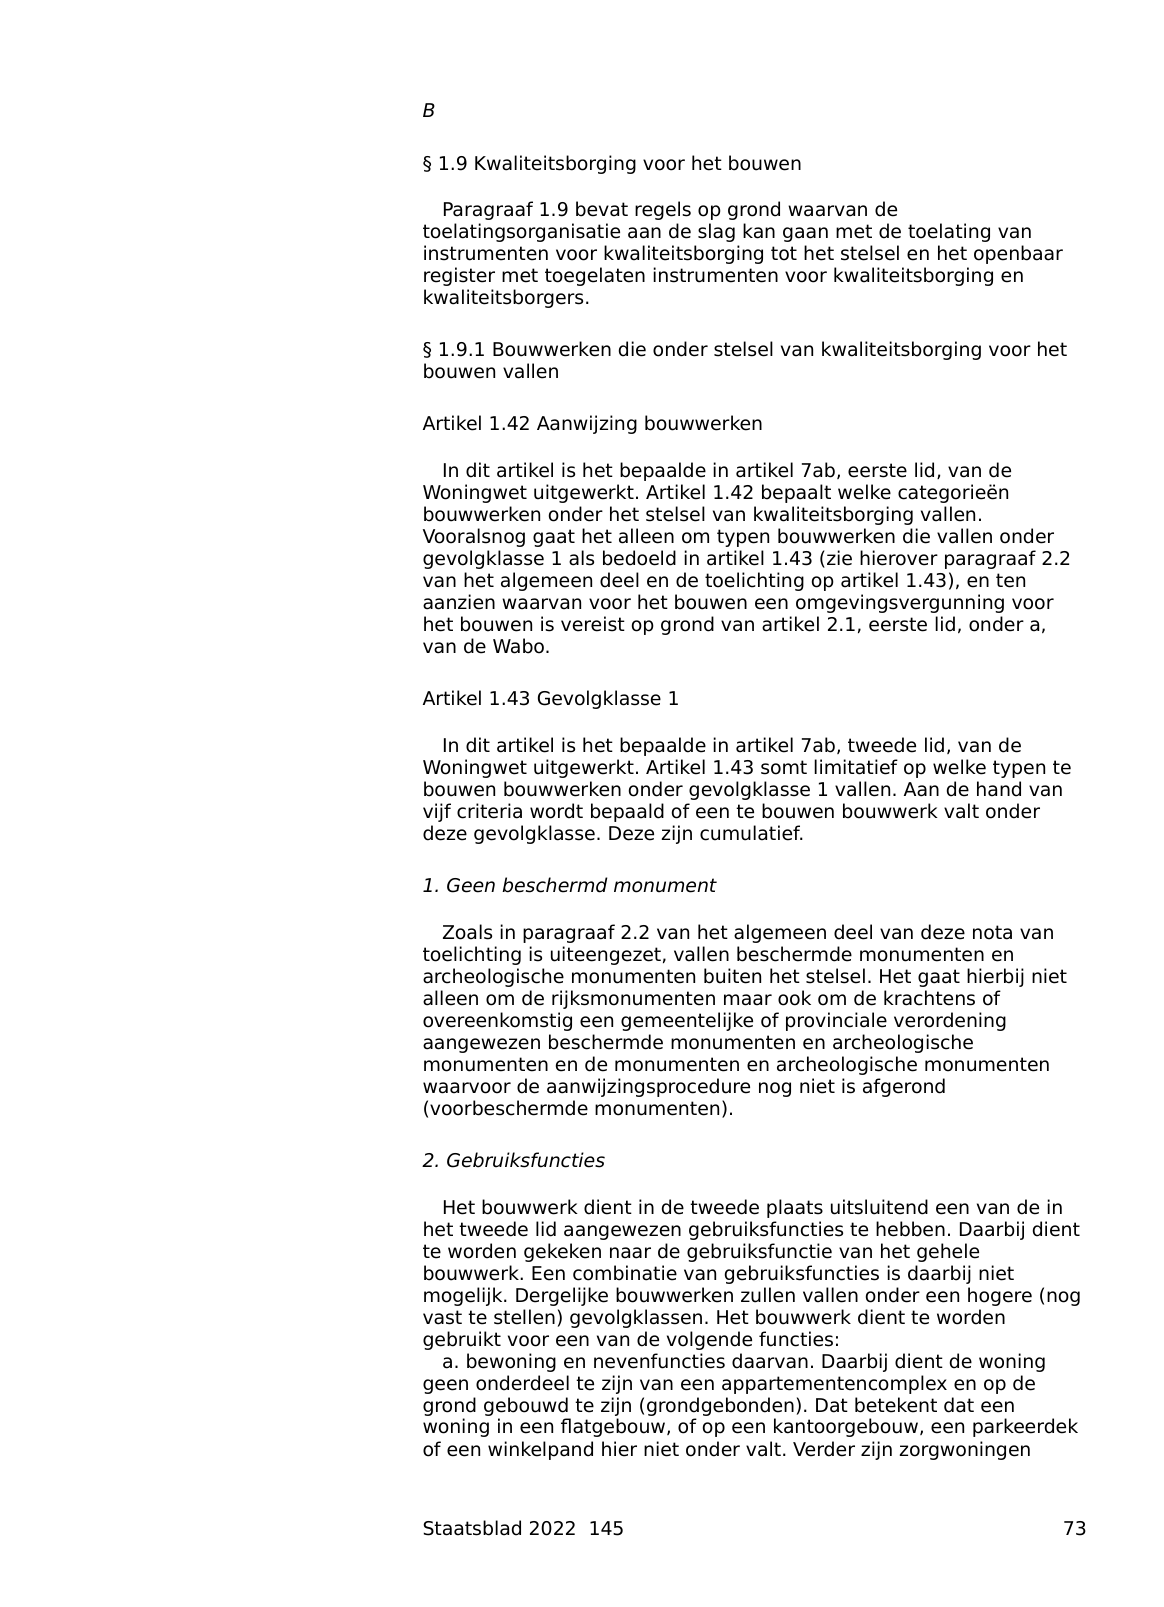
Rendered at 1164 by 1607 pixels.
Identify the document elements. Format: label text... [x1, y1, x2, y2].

text In dit artikel is het bepaalde in artikel 7ab, eerste lid, van de Woningwet uitgewerkt. Artikel 1.42 bepaalt welke categorieën bouwwerken onder het stelsel van kwaliteitsborging vallen. Vooralsnog gaat het alleen om typen bouwwerken die vallen onder gevolgklasse 1 als bedoeld in artikel 1.43 (zie hierover paragraaf 2.2 van het algemeen deel en de toelichting op artikel 1.43), en ten aanzien waarvan voor het bouwen een omgevingsvergunning voor het bouwen is vereist op grond van artikel 2.1, eerste lid, onder a, van de Wabo. [422, 460, 1087, 658]
text In dit artikel is het bepaalde in artikel 7ab, tweede lid, van de Woningwet uitgewerkt. Artikel 1.43 somt limitatief op welke typen te bouwen bouwwerken onder gevolgklasse 1 vallen. Aan de hand van vijf criteria wordt bepaald of een te bouwen bouwwerk valt onder deze gevolgklasse. Deze zijn cumulatief. [422, 735, 1087, 845]
subtitle 2. Gebruiksfuncties [422, 1150, 1087, 1172]
text Paragraaf 1.9 bevat regels op grond waarvan de toelatingsorganisatie aan de slag kan gaan met de toelating van instrumenten voor kwaliteitsborging tot het stelsel en het openbaar register met toegelaten instrumenten voor kwaliteitsborging en kwaliteitsborgers. [422, 199, 1087, 309]
text Zoals in paragraaf 2.2 van het algemeen deel van deze nota van toelichting is uiteengezet, vallen beschermde monumenten en archeologische monumenten buiten het stelsel. Het gaat hierbij niet alleen om de rijksmonumenten maar ook om de krachtens of overeenkomstig een gemeentelijke of provinciale verordening aangewezen beschermde monumenten en archeologische monumenten en de monumenten en archeologische monumenten waarvoor de aanwijzingsprocedure nog niet is afgerond (voorbeschermde monumenten). [422, 922, 1087, 1120]
text a. bewoning en nevenfuncties daarvan. Daarbij dient de woning geen onderdeel te zijn van een appartementencomplex en op de grond gebouwd te zijn (grondgebonden). Dat betekent dat een woning in een flatgebouw, of op een kantoorgebouw, een parkeerdek of een winkelpand hier niet onder valt. Verder zijn zorgwoningen [422, 1351, 1087, 1460]
subtitle Artikel 1.42 Aanwijzing bouwwerken [422, 413, 1087, 435]
subtitle § 1.9.1 Bouwwerken die onder stelsel van kwaliteitsborging voor het bouwen vallen [422, 339, 1087, 383]
subtitle Artikel 1.43 Gevolgklasse 1 [422, 688, 1087, 710]
subtitle B [422, 100, 1087, 122]
subtitle § 1.9 Kwaliteitsborging voor het bouwen [422, 152, 1087, 174]
subtitle 1. Geen beschermd monument [422, 875, 1087, 897]
text Het bouwwerk dient in de tweede plaats uitsluitend een van de in het tweede lid aangewezen gebruiksfuncties te hebben. Daarbij dient te worden gekeken naar de gebruiksfunctie van het gehele bouwwerk. Een combinatie van gebruiksfuncties is daarbij niet mogelijk. Dergelijke bouwwerken zullen vallen onder een hogere (nog vast te stellen) gevolgklassen. Het bouwwerk dient te worden gebruikt voor een van de volgende functies: [422, 1197, 1087, 1351]
